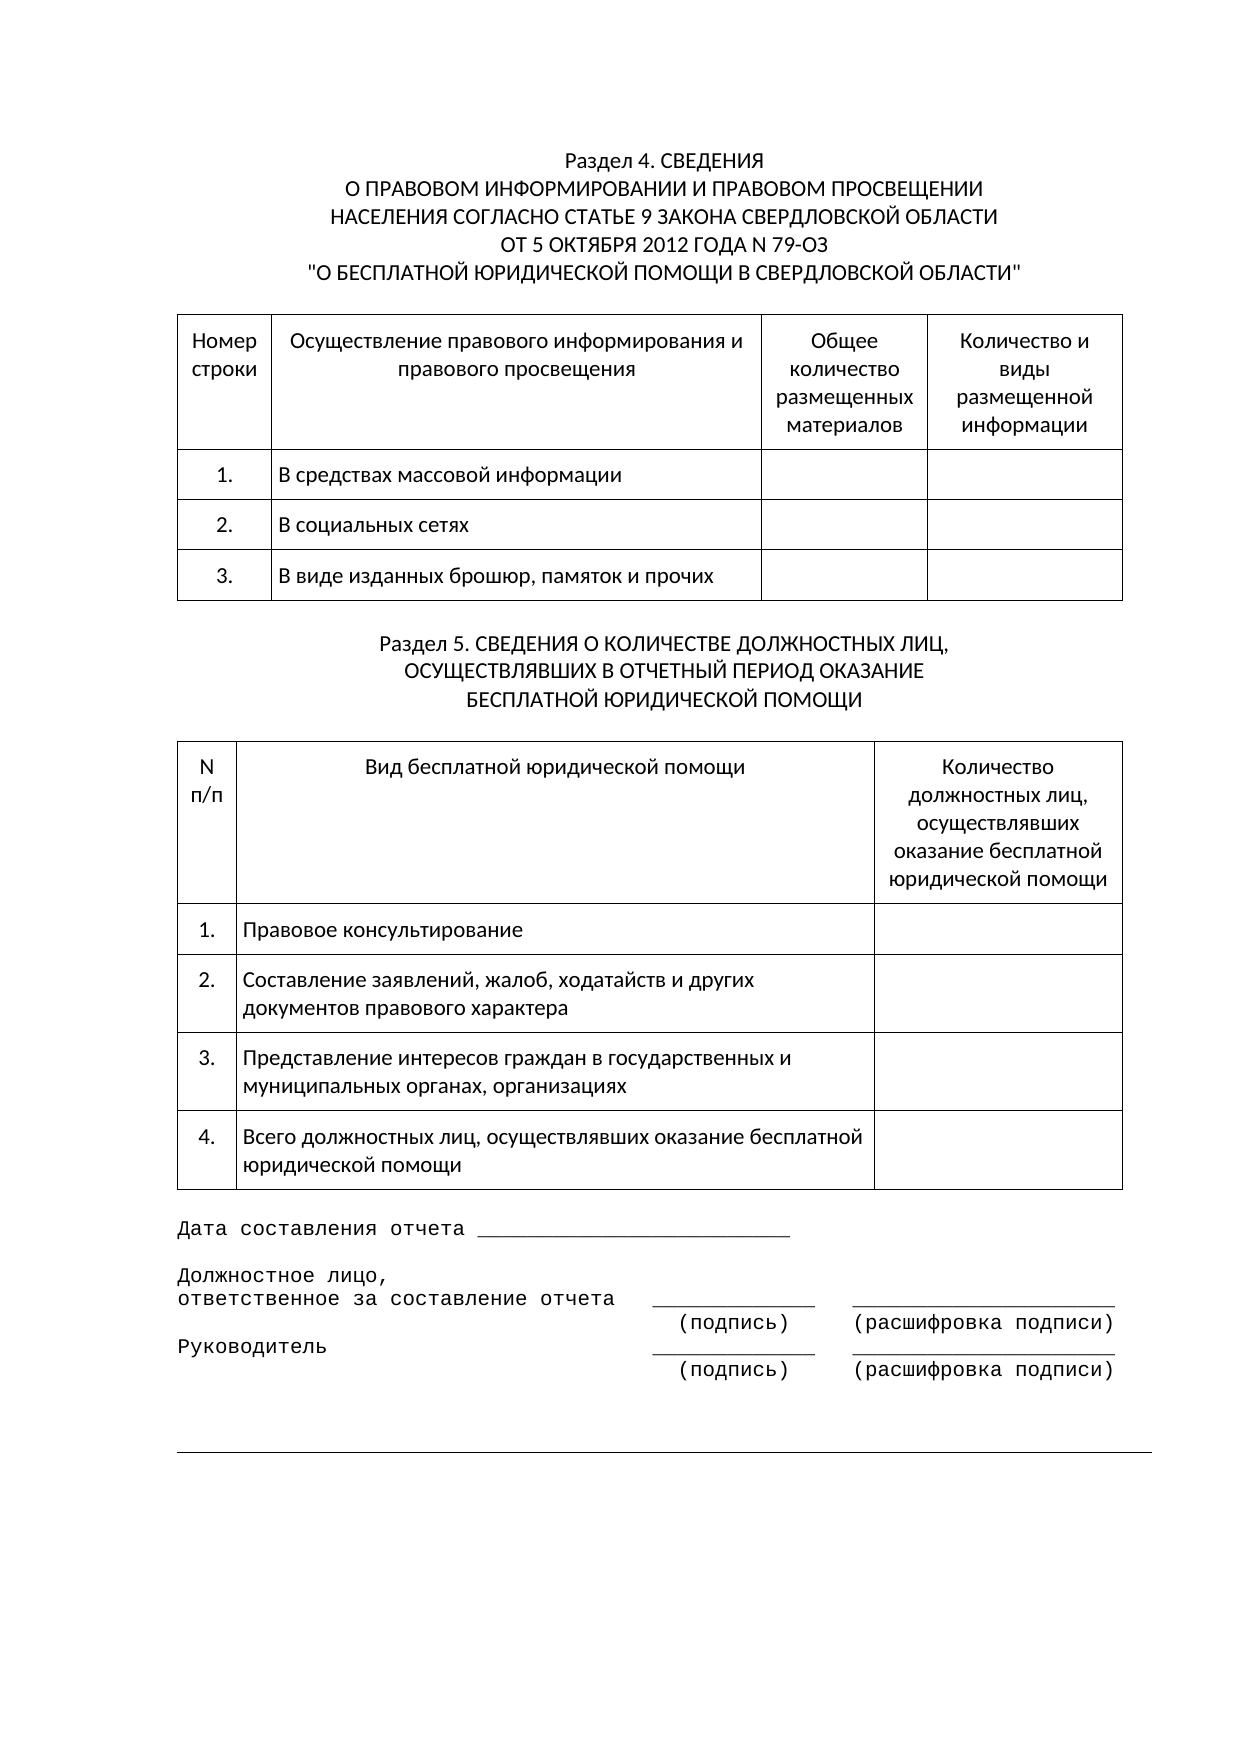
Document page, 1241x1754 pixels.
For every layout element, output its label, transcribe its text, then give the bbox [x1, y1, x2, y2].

table_cell [928, 550, 1122, 599]
table_cell Составление заявлений, жалоб, ходатайств и других документов правового характера [237, 955, 874, 1032]
table_cell 1. [178, 450, 271, 499]
table_cell 2. [178, 955, 236, 1032]
table_cell [875, 955, 1122, 1032]
table_cell [875, 1033, 1122, 1110]
text Дата составления отчета _________________________ [177, 1217, 1152, 1241]
table_cell 3. [178, 550, 271, 599]
text ОТ 5 ОКТЯБРЯ 2012 ГОДА N 79-ОЗ [177, 230, 1152, 258]
table_header Вид бесплатной юридической помощи [237, 742, 874, 903]
table_cell [875, 904, 1122, 953]
table_header Количество должностных лиц, осуществлявших оказание бесплатной юридической помощи [875, 742, 1122, 903]
table_cell [928, 500, 1122, 549]
table_cell [875, 1111, 1122, 1188]
table_cell В социальных сетях [272, 500, 761, 549]
subtitle Раздел 5. СВЕДЕНИЯ О КОЛИЧЕСТВЕ ДОЛЖНОСТНЫХ ЛИЦ, [177, 629, 1152, 657]
table_cell Всего должностных лиц, осуществлявших оказание бесплатной юридической помощи [237, 1111, 874, 1188]
table_cell Правовое консультирование [237, 904, 874, 953]
text Руководитель _____________ _____________________ [177, 1336, 1152, 1359]
subtitle Раздел 4. СВЕДЕНИЯ [177, 146, 1152, 174]
table_header Осуществление правового информирования и правового просвещения [272, 315, 761, 449]
text (подпись) (расшифровка подписи) [177, 1359, 1152, 1383]
table_cell В виде изданных брошюр, памяток и прочих [272, 550, 761, 599]
table_cell [928, 450, 1122, 499]
table_header Количество и виды размещенной информации [928, 315, 1122, 449]
table_header Номер строки [178, 315, 271, 449]
text О ПРАВОВОМ ИНФОРМИРОВАНИИ И ПРАВОВОМ ПРОСВЕЩЕНИИ [177, 174, 1152, 202]
text БЕСПЛАТНОЙ ЮРИДИЧЕСКОЙ ПОМОЩИ [177, 685, 1152, 713]
text Должностное лицо, [177, 1265, 1152, 1288]
table_header Общее количество размещенных материалов [762, 315, 927, 449]
table_cell 2. [178, 500, 271, 549]
table_cell 3. [178, 1033, 236, 1110]
table_cell [762, 500, 927, 549]
table_cell [762, 550, 927, 599]
table_header N п/п [178, 742, 236, 903]
text ответственное за составление отчета _____________ _____________________ [177, 1288, 1152, 1312]
table_cell 1. [178, 904, 236, 953]
table_cell [762, 450, 927, 499]
text "О БЕСПЛАТНОЙ ЮРИДИЧЕСКОЙ ПОМОЩИ В СВЕРДЛОВСКОЙ ОБЛАСТИ" [177, 258, 1152, 286]
table_cell 4. [178, 1111, 236, 1188]
table_cell В средствах массовой информации [272, 450, 761, 499]
table_cell Представление интересов граждан в государственных и муниципальных органах, организациях [237, 1033, 874, 1110]
text НАСЕЛЕНИЯ СОГЛАСНО СТАТЬЕ 9 ЗАКОНА СВЕРДЛОВСКОЙ ОБЛАСТИ [177, 202, 1152, 230]
text ОСУЩЕСТВЛЯВШИХ В ОТЧЕТНЫЙ ПЕРИОД ОКАЗАНИЕ [177, 657, 1152, 685]
text (подпись) (расшифровка подписи) [177, 1312, 1152, 1336]
